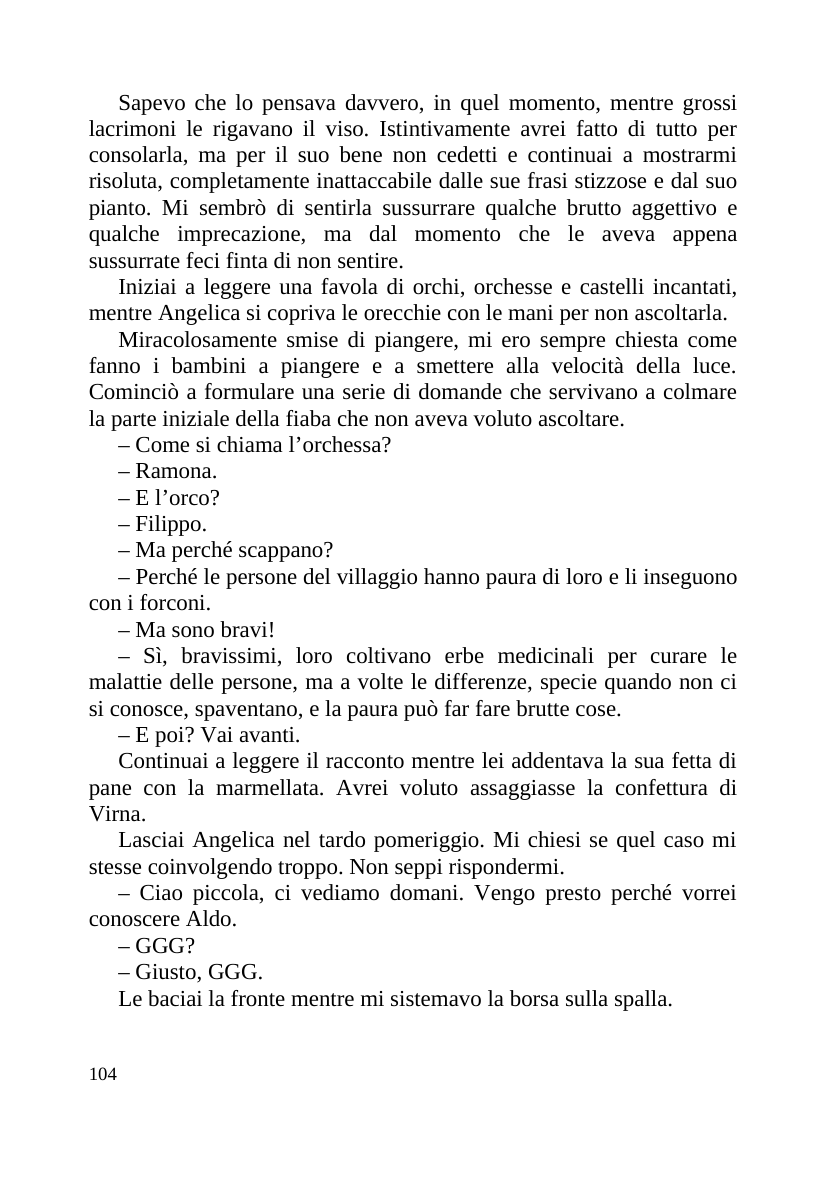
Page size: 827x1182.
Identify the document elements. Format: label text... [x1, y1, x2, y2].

text – E poi? Vai avanti. [88, 721, 738, 747]
text Le baciai la fronte mentre mi sistemavo la borsa sulla spalla. [88, 984, 738, 1011]
text Continuai a leggere il racconto mentre lei addentava la sua fetta di pane con la marmellata. Avrei voluto assaggiasse la confettura di Virna. [88, 747, 738, 826]
text – Ramona. [88, 457, 738, 484]
text Sapevo che lo pensava davvero, in quel momento, mentre grossi lacrimoni le rigavano il viso. Istintivamente avrei fatto di tutto per consolarla, ma per il suo bene non cedetti e continuai a mostrarmi risoluta, completamente inattaccabile dalle sue frasi stizzose e dal suo pianto. Mi sembrò di sentirla sussurrare qualche brutto aggettivo e qualche imprecazione, ma dal momento che le aveva appena sussurrate feci finta di non sentire. [88, 88, 738, 273]
text – Giusto, GGG. [88, 958, 738, 984]
text Miracolosamente smise di piangere, mi ero sempre chiesta come fanno i bambini a piangere e a smettere alla velocità della luce. Cominciò a formulare una serie di domande che servivano a colmare la parte iniziale della fiaba che non aveva voluto ascoltare. [88, 326, 738, 431]
text – Ma sono bravi! [88, 616, 738, 642]
text – Filippo. [88, 510, 738, 537]
text – Ciao piccola, ci vediamo domani. Vengo presto perché vorrei conoscere Aldo. [88, 879, 738, 932]
text – GGG? [88, 932, 738, 958]
text Lasciai Angelica nel tardo pomeriggio. Mi chiesi se quel caso mi stesse coinvolgendo troppo. Non seppi rispondermi. [88, 826, 738, 879]
text – Perché le persone del villaggio hanno paura di loro e li inseguono con i forconi. [88, 563, 738, 616]
text Iniziai a leggere una favola di orchi, orchesse e castelli incantati, mentre Angelica si copriva le orecchie con le mani per non ascoltarla. [88, 273, 738, 326]
text – Sì, bravissimi, loro coltivano erbe medicinali per curare le malattie delle persone, ma a volte le differenze, specie quando non ci si conosce, spaventano, e la paura può far fare brutte cose. [88, 642, 738, 721]
text – Come si chiama l’orchessa? [88, 431, 738, 457]
text – Ma perché scappano? [88, 537, 738, 563]
text – E l’orco? [88, 484, 738, 510]
